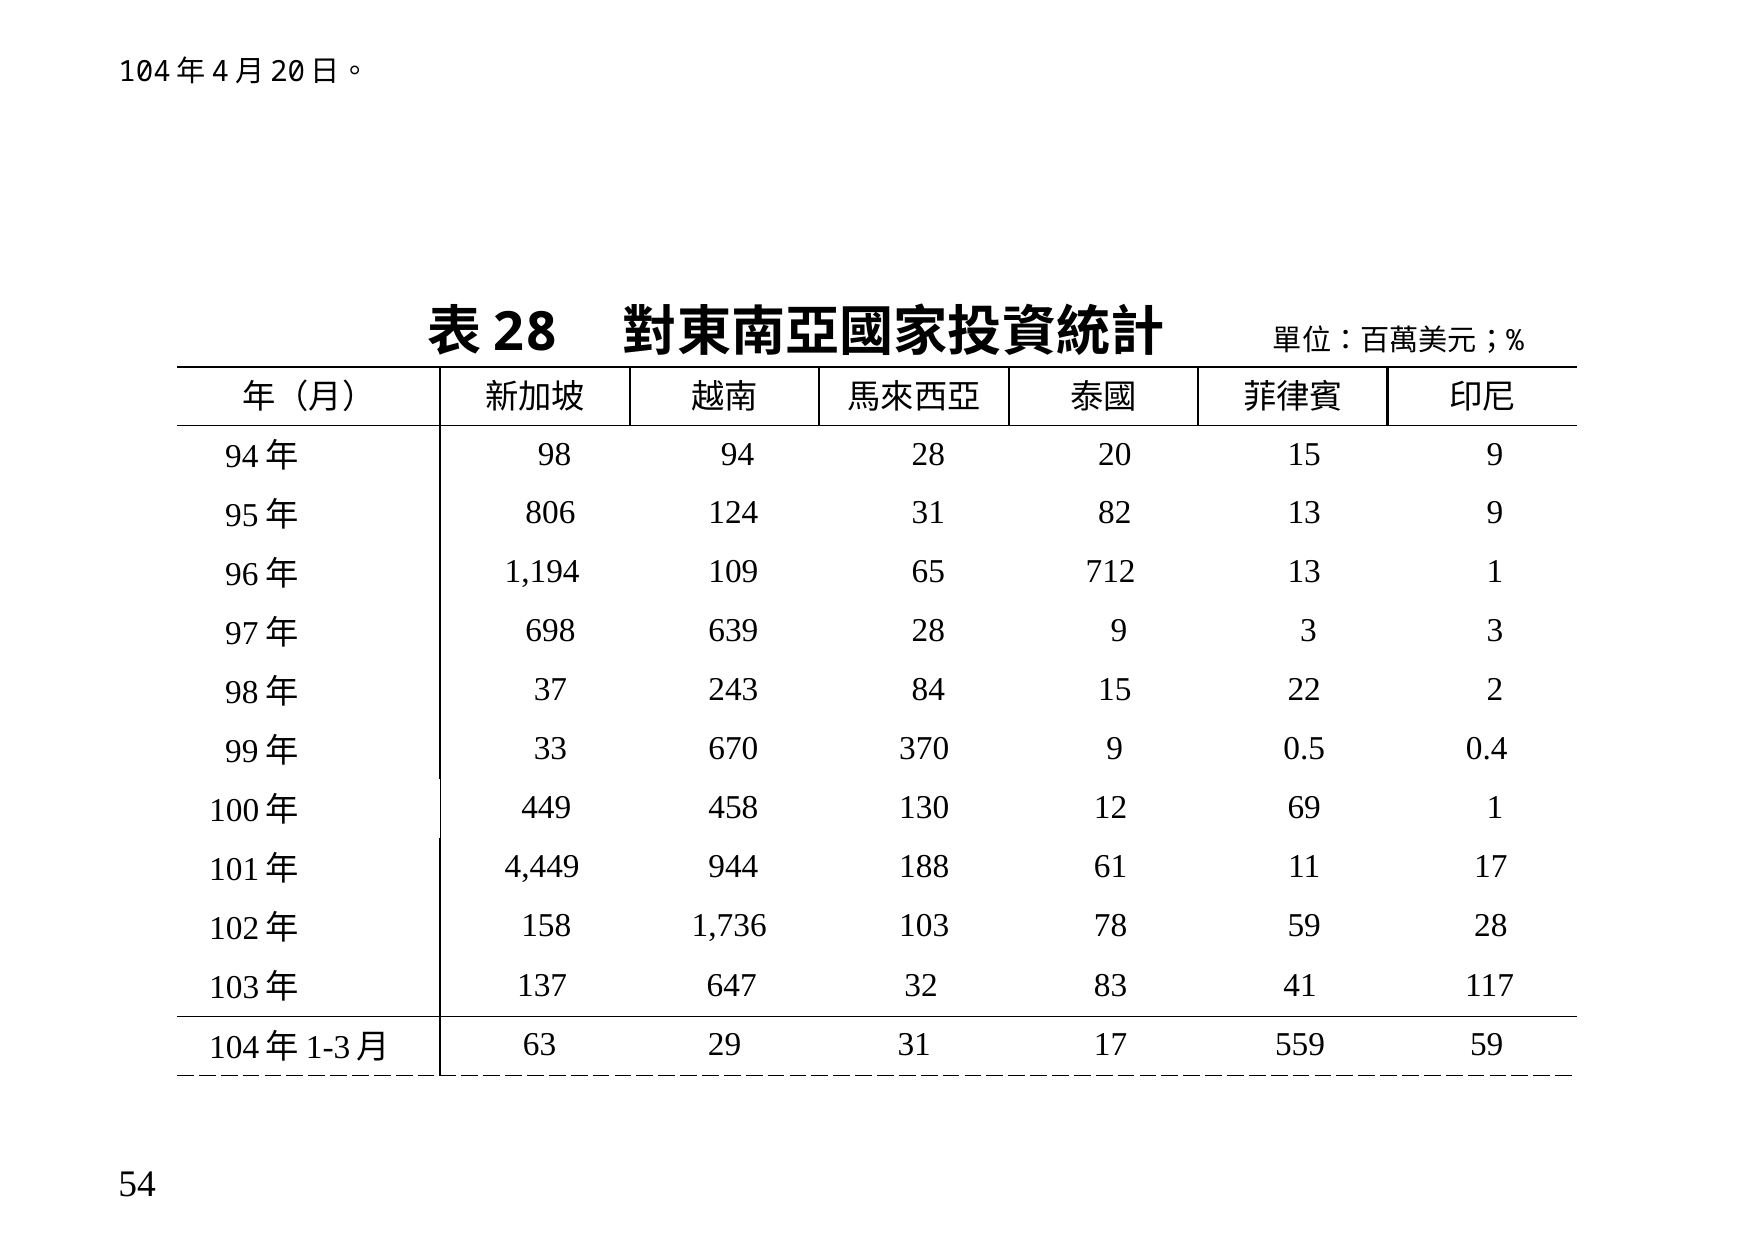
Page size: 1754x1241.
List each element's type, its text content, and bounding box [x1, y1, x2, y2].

table_cell 104年1-3月 [177, 1017, 439, 1074]
table_cell 20 [1009, 426, 1198, 484]
table_cell 31 [819, 484, 1008, 543]
table_cell 37 [441, 661, 629, 720]
table_header 泰國 [1010, 368, 1197, 425]
table_cell 13 [1198, 484, 1387, 543]
table_cell 3 [1388, 602, 1577, 661]
table_cell 22 [1198, 661, 1387, 720]
table_cell 670 [630, 720, 819, 779]
table_cell 124 [630, 484, 819, 543]
table_header 印尼 [1389, 368, 1577, 425]
table_cell 9 [1009, 602, 1198, 661]
table_cell 100年 [177, 779, 440, 838]
table_cell 103年 [177, 956, 439, 1016]
table_header 馬來西亞 [820, 368, 1008, 425]
table_cell 96年 [177, 543, 439, 602]
table_cell 117 [1388, 956, 1577, 1016]
text 表28 對東南亞國家投資統計 單位：百萬美元；% [118, 287, 1636, 366]
table_cell 109 [630, 543, 819, 602]
table_cell 12 [1009, 779, 1198, 838]
table_cell 94年 [177, 426, 439, 484]
table_cell 1,194 [441, 543, 629, 602]
table_cell 559 [1198, 1017, 1387, 1074]
table_header 新加坡 [441, 368, 629, 425]
table_header 菲律賓 [1199, 368, 1386, 425]
table_header 越南 [631, 368, 818, 425]
table_cell 3 [1198, 602, 1387, 661]
table_cell 2 [1388, 661, 1577, 720]
table_header 年（月） [177, 368, 439, 425]
table_cell 458 [630, 779, 819, 838]
table_cell 33 [441, 720, 629, 779]
table_cell 9 [1009, 720, 1198, 779]
table_cell 370 [819, 720, 1008, 779]
table_cell 17 [1388, 838, 1577, 897]
table_cell 0.4 [1388, 720, 1577, 779]
table_cell 698 [441, 602, 629, 661]
table_cell 97年 [177, 602, 439, 661]
table_cell 28 [819, 602, 1008, 661]
table_cell 639 [630, 602, 819, 661]
table_cell 102年 [177, 898, 439, 956]
table_cell 28 [819, 426, 1008, 484]
table_cell 59 [1198, 898, 1387, 956]
table_cell 158 [441, 898, 629, 956]
table_cell 101年 [177, 838, 439, 897]
table_cell 59 [1388, 1017, 1577, 1074]
table_cell 94 [630, 426, 819, 484]
table_cell 712 [1009, 543, 1198, 602]
table_cell 15 [1198, 426, 1387, 484]
table_cell 82 [1009, 484, 1198, 543]
table_cell 61 [1009, 838, 1198, 897]
table_cell 69 [1198, 779, 1387, 838]
table_cell 647 [630, 956, 819, 1016]
table_cell 4,449 [441, 838, 629, 897]
table_cell 188 [819, 838, 1008, 897]
table_cell 78 [1009, 898, 1198, 956]
table_cell 32 [819, 956, 1008, 1016]
table_cell 28 [1388, 898, 1577, 956]
text 104年4月20日。 [118, 47, 1636, 90]
table_cell 99年 [177, 720, 439, 779]
table_cell 1 [1388, 543, 1577, 602]
table_cell 13 [1198, 543, 1387, 602]
table_cell 31 [819, 1017, 1008, 1074]
table_cell 95年 [177, 484, 439, 543]
table_cell 137 [441, 956, 629, 1016]
table_cell 1,736 [630, 898, 819, 956]
table_cell 243 [630, 661, 819, 720]
table_cell 98年 [177, 661, 439, 720]
table_cell 63 [441, 1017, 629, 1074]
table_cell 0.5 [1198, 720, 1387, 779]
table_cell 806 [441, 484, 629, 543]
table_cell 17 [1009, 1017, 1198, 1074]
table_cell 98 [441, 426, 629, 484]
table_cell 1 [1388, 779, 1577, 838]
table_cell 103 [819, 898, 1008, 956]
table_cell 41 [1198, 956, 1387, 1016]
table_cell 84 [819, 661, 1008, 720]
table_cell 15 [1009, 661, 1198, 720]
table_cell 83 [1009, 956, 1198, 1016]
table_cell 449 [441, 779, 629, 838]
table_cell 9 [1388, 426, 1577, 484]
table_cell 29 [630, 1017, 819, 1074]
table_cell 944 [630, 838, 819, 897]
table_cell 11 [1198, 838, 1387, 897]
table_cell 9 [1388, 484, 1577, 543]
table_cell 65 [819, 543, 1008, 602]
table_cell 130 [819, 779, 1008, 838]
